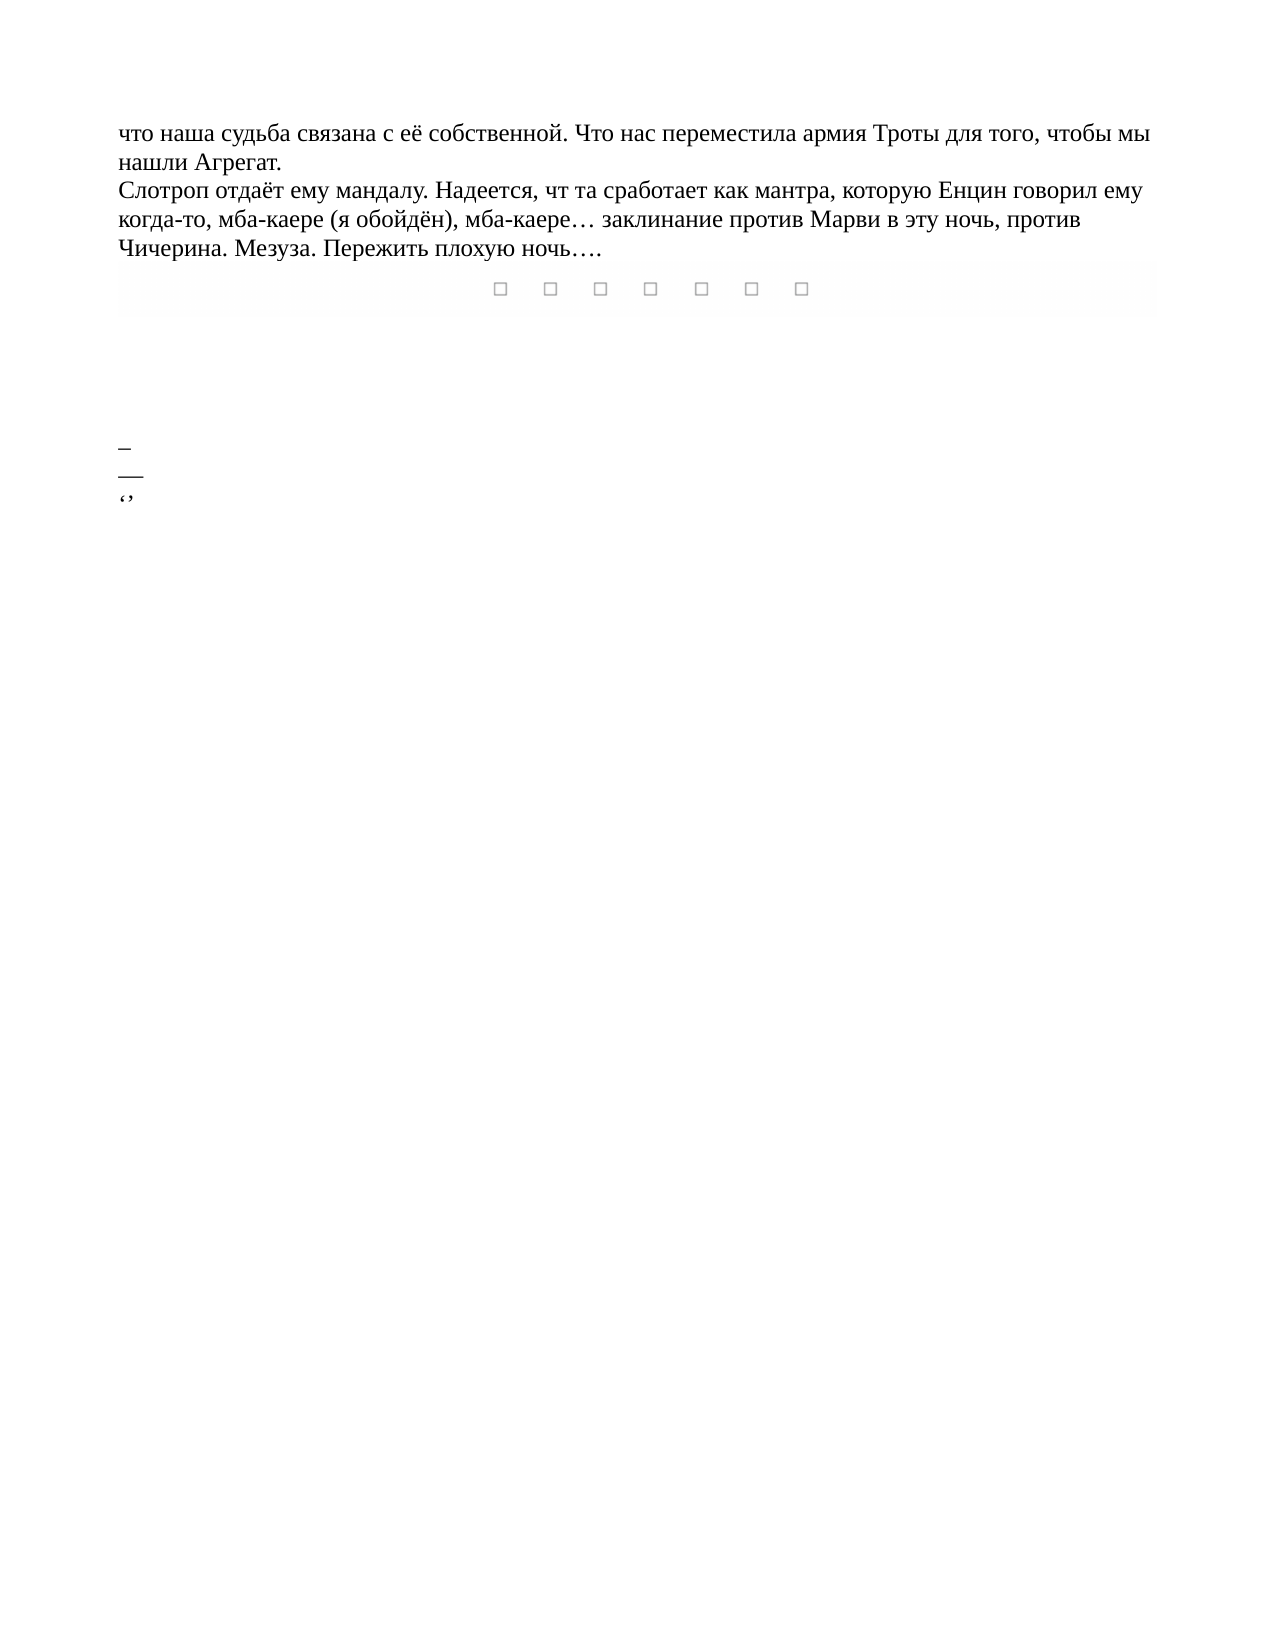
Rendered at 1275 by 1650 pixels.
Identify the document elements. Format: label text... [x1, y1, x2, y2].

picture [118, 261, 1157, 317]
text что наша судьба связана с её собственной. Что нас переместила армия Троты для того, чтобы мы нашли Агрегат. [118, 118, 1157, 176]
text — [118, 461, 1157, 489]
text Слотроп отдаёт ему мандалу. Надеется, чт та сработает как мантра, которую Енцин говорил ему когда-то, мба-каере (я обойдён), мба-каере… заклинание против Марви в эту ночь, против Чичерина. Мезуза. Пережить плохую ночь…. [118, 176, 1157, 261]
text ‘’ [118, 489, 1157, 518]
text – [118, 432, 1157, 461]
